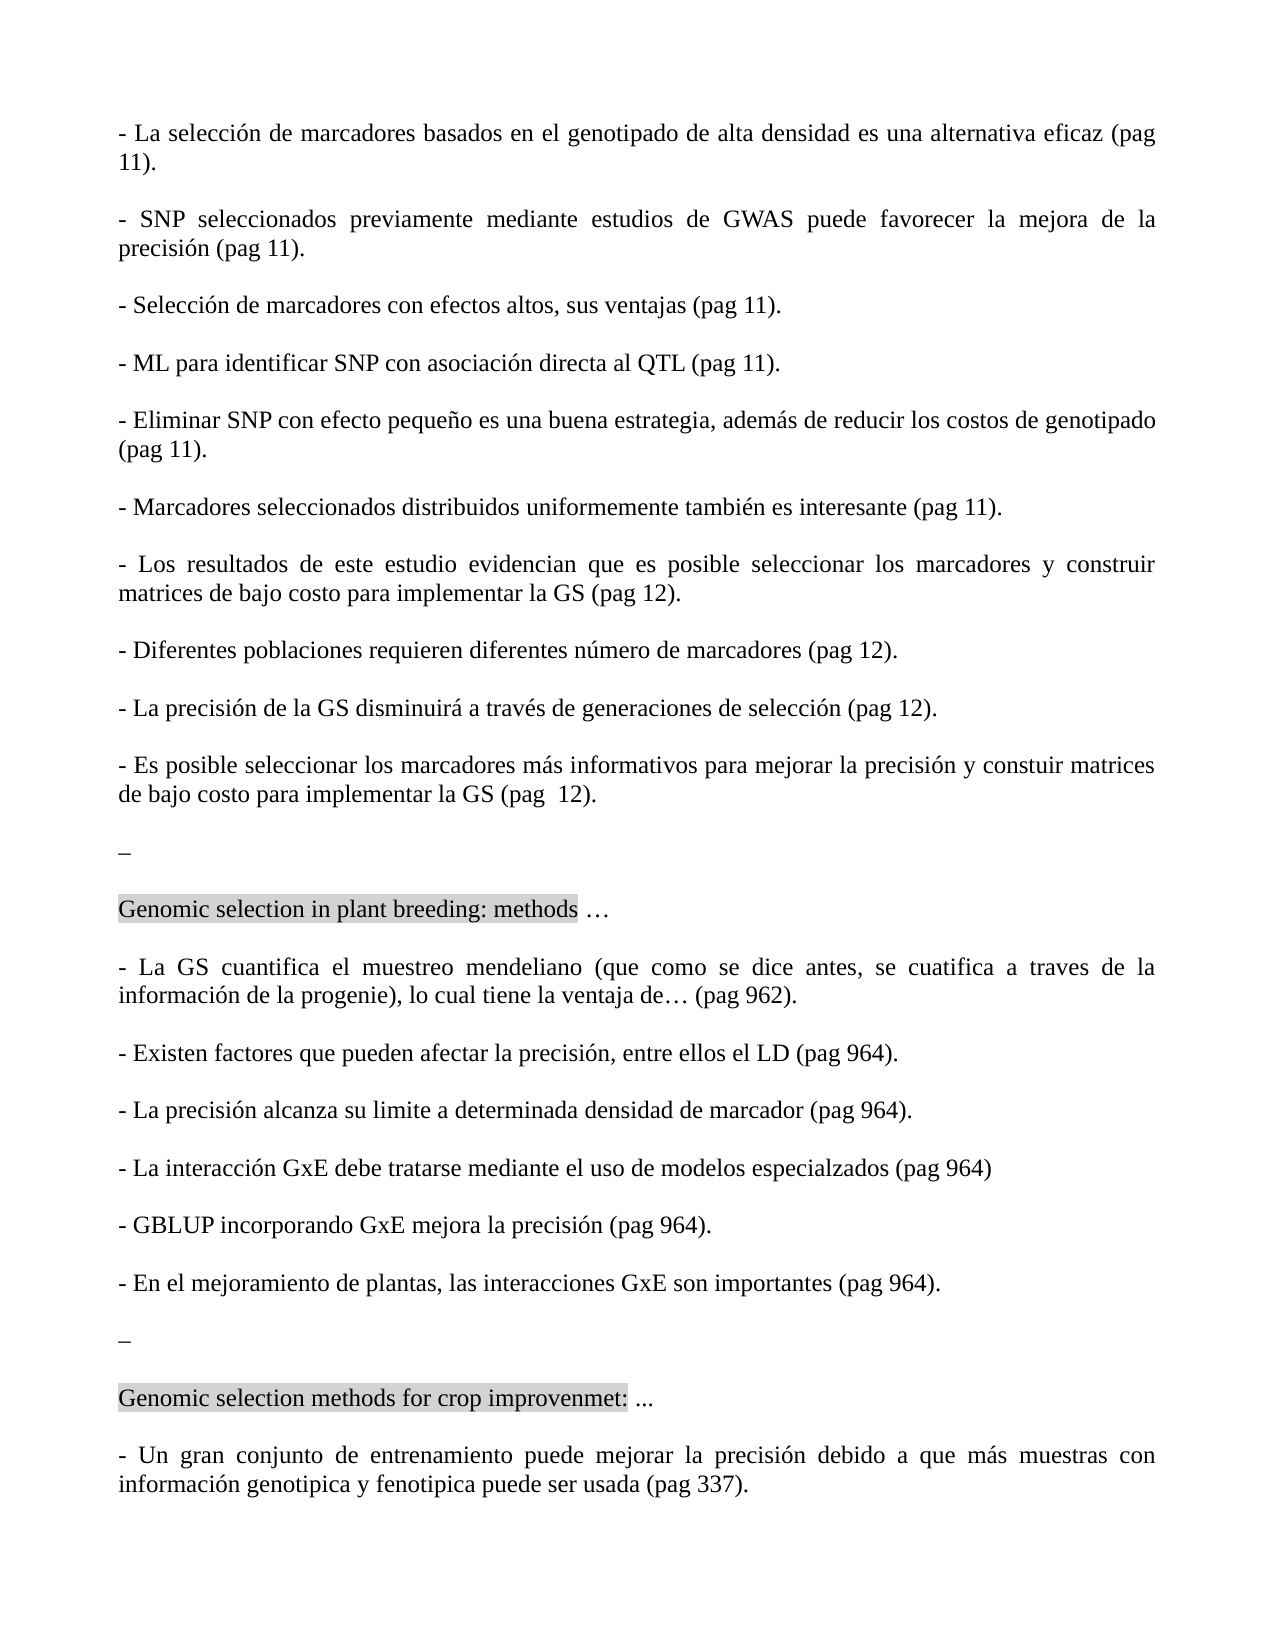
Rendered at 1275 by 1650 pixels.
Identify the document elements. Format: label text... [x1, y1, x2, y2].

text - SNP seleccionados previamente mediante estudios de GWAS puede favorecer la mejora de la precisión (pag 11). [118, 204, 1157, 262]
text - La selección de marcadores basados en el genotipado de alta densidad es una alternativa eficaz (pag 11). [118, 118, 1157, 176]
text - Eliminar SNP con efecto pequeño es una buena estrategia, además de reducir los costos de genotipado (pag 11). [118, 406, 1157, 463]
text - La precisión alcanza su limite a determinada densidad de marcador (pag 964). [118, 1096, 1157, 1124]
text - Marcadores seleccionados distribuidos uniformemente también es interesante (pag 11). [118, 492, 1157, 521]
text - ML para identificar SNP con asociación directa al QTL (pag 11). [118, 348, 1157, 377]
text - La precisión de la GS disminuirá a través de generaciones de selección (pag 12). [118, 693, 1157, 722]
text - La interacción GxE debe tratarse mediante el uso de modelos especialzados (pag 964) [118, 1153, 1157, 1182]
text - Diferentes poblaciones requieren diferentes número de marcadores (pag 12). [118, 636, 1157, 664]
text - Un gran conjunto de entrenamiento puede mejorar la precisión debido a que más muestras con información genotipica y fenotipica puede ser usada (pag 337). [118, 1441, 1157, 1498]
text Genomic selection in plant breeding: methods … [118, 894, 1157, 923]
text - Existen factores que pueden afectar la precisión, entre ellos el LD (pag 964). [118, 1038, 1157, 1067]
text - Es posible seleccionar los marcadores más informativos para mejorar la precisión y constuir matrices de bajo costo para implementar la GS (pag 12). [118, 751, 1157, 808]
text – [118, 1326, 1157, 1354]
text - En el mejoramiento de plantas, las interacciones GxE son importantes (pag 964). [118, 1268, 1157, 1297]
text - Los resultados de este estudio evidencian que es posible seleccionar los marcadores y construir matrices de bajo costo para implementar la GS (pag 12). [118, 549, 1157, 607]
text – [118, 837, 1157, 866]
text - Selección de marcadores con efectos altos, sus ventajas (pag 11). [118, 291, 1157, 319]
text Genomic selection methods for crop improvenmet: ... [118, 1383, 1157, 1412]
text - GBLUP incorporando GxE mejora la precisión (pag 964). [118, 1211, 1157, 1239]
text - La GS cuantifica el muestreo mendeliano (que como se dice antes, se cuatifica a traves de la información de la progenie), lo cual tiene la ventaja de… (pag 962). [118, 952, 1157, 1009]
